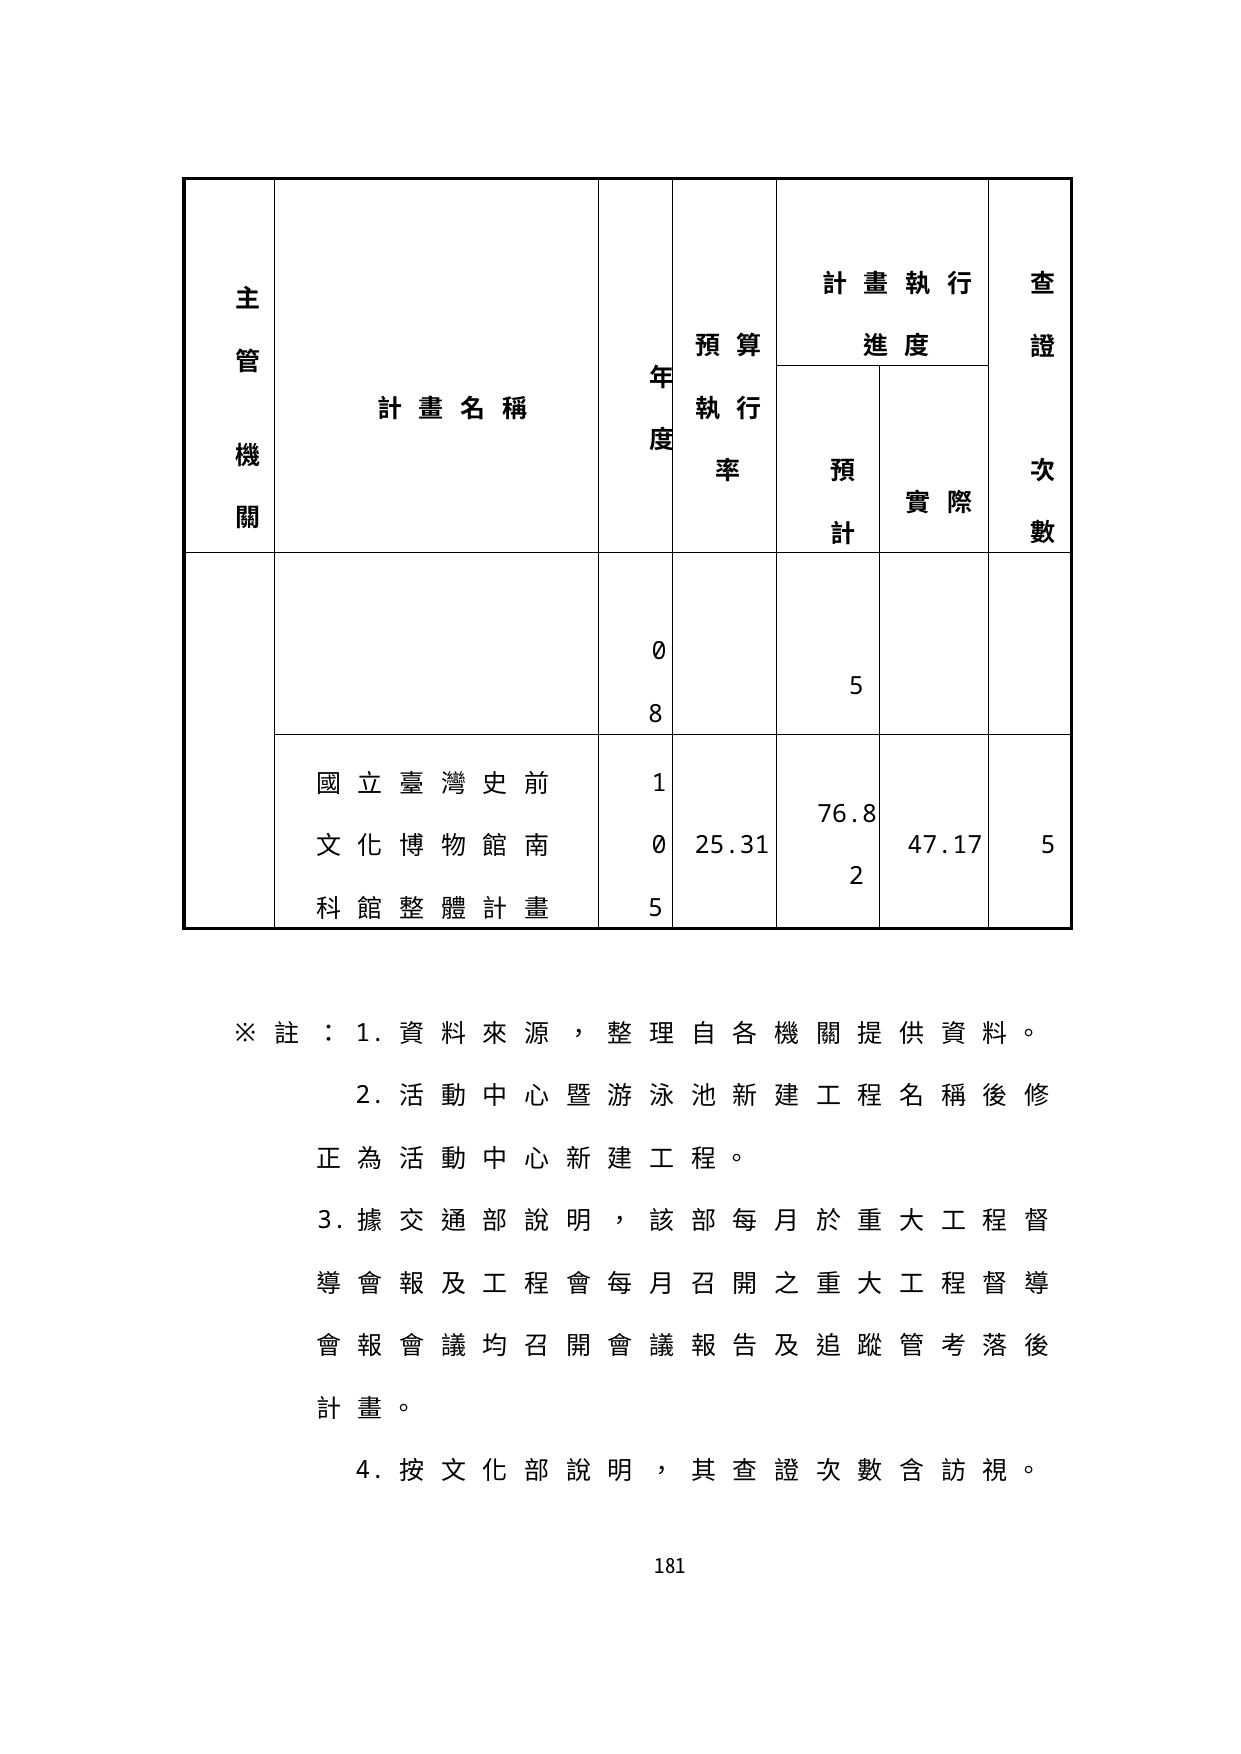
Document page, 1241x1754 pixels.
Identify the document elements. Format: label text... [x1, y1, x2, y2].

table_cell [989, 553, 1070, 733]
table_cell 08 [599, 553, 672, 733]
table_header 查證 次數 [989, 180, 1070, 552]
table_cell 預計 [777, 366, 879, 552]
table_header 計畫執行進度 [777, 180, 988, 365]
table_cell 5 [989, 735, 1070, 927]
table_cell [673, 553, 776, 733]
table_header 計畫名稱 [275, 180, 598, 552]
text 3.據交通部說明，該部每月於重大工程督導會報及工程會每月召開之重大工程督導會報會議均召開會議報告及追蹤管考落後計畫。 [188, 1177, 1058, 1427]
table_cell 47.17 [880, 735, 988, 927]
text ※註：1.資料來源，整理自各機關提供資料。 [185, 990, 1058, 1052]
table_cell [880, 553, 988, 733]
table_cell 76.82 [777, 735, 879, 927]
table_header 主管 機關 [186, 180, 274, 552]
table_cell [186, 553, 274, 927]
table_header 年度 [599, 180, 672, 552]
table_header 預算 執行率 [673, 180, 776, 552]
table_cell 25.31 [673, 735, 776, 927]
text 2.活動中心暨游泳池新建工程名稱後修正為活動中心新建工程。 [188, 1052, 1058, 1177]
table_cell 5 [777, 553, 879, 733]
table_cell 國立臺灣史前文化博物館南科館整體計畫 [275, 735, 598, 927]
text 4.按文化部說明，其查證次數含訪視。 [188, 1427, 1058, 1490]
table_cell 105 [599, 735, 672, 927]
table_cell 實際 [880, 366, 988, 552]
table_cell [275, 553, 598, 733]
